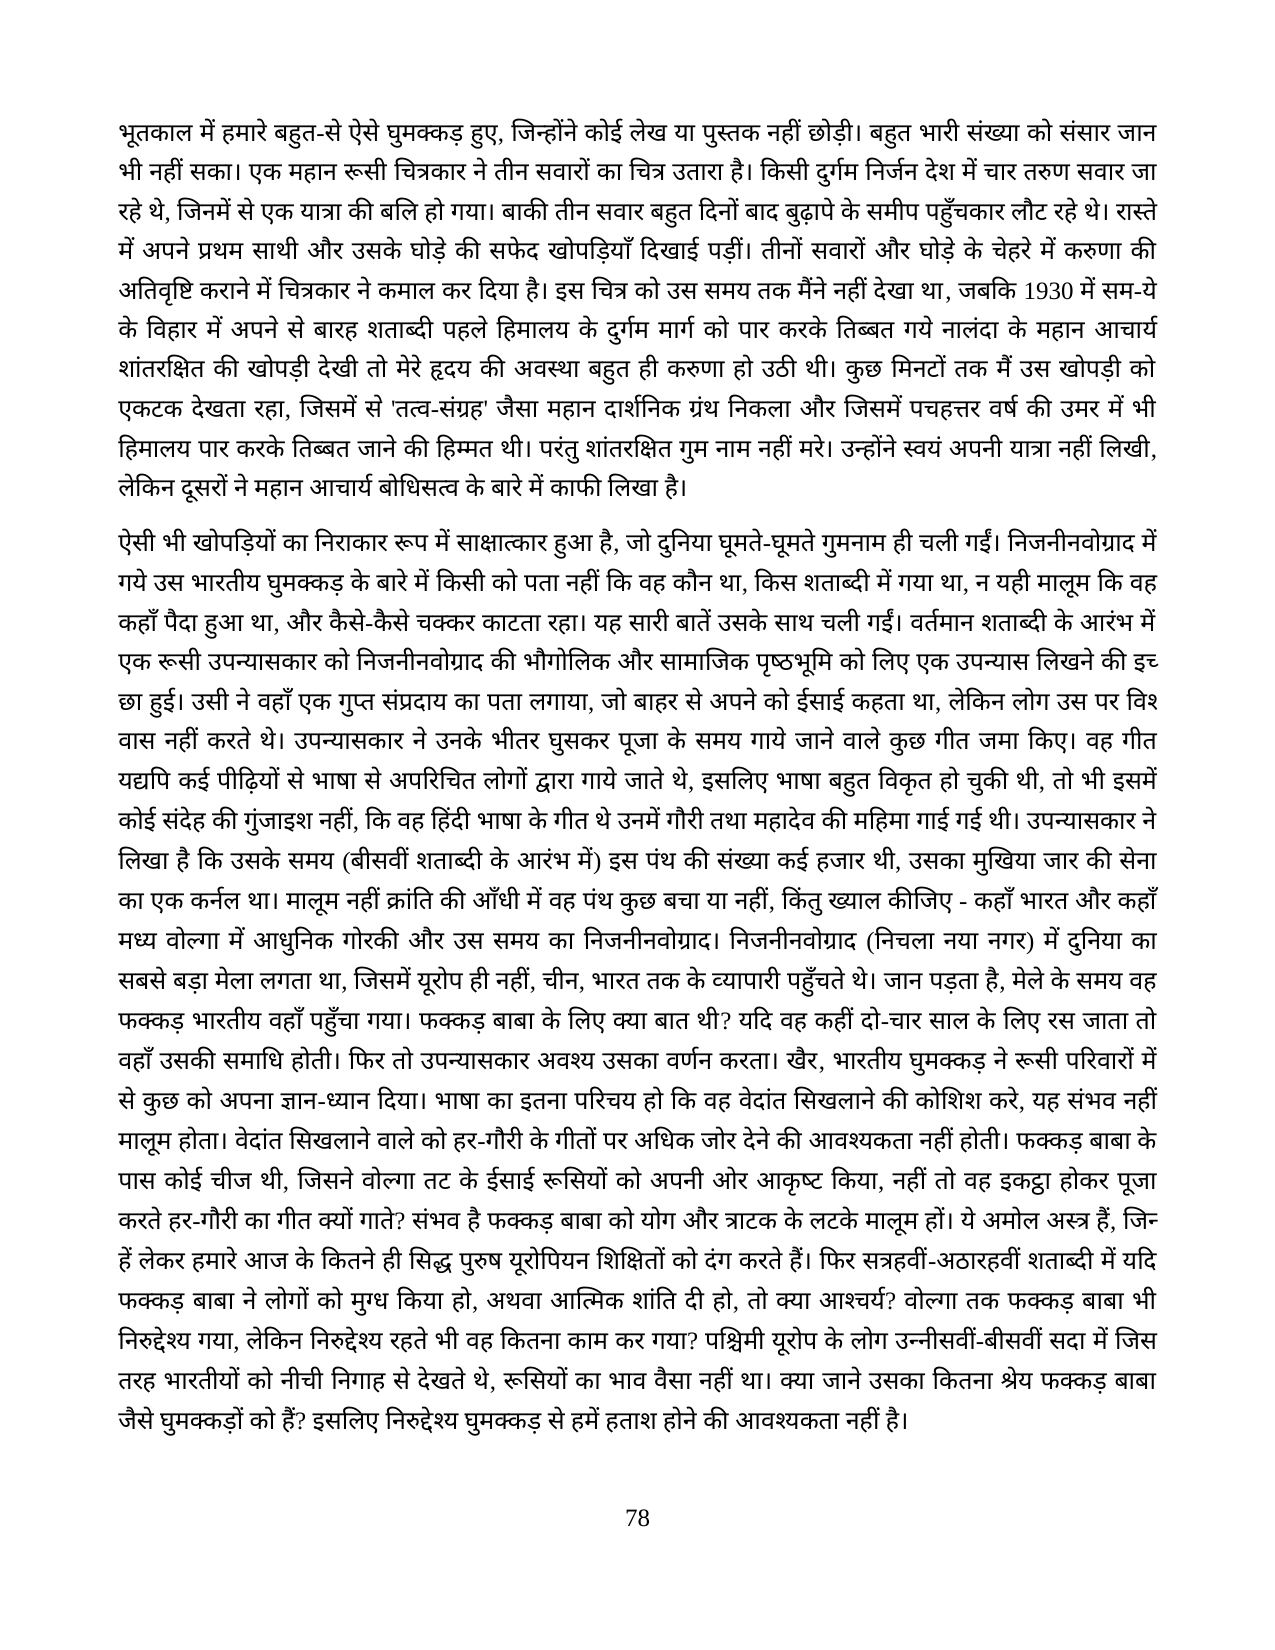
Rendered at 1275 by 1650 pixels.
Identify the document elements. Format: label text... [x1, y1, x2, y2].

text भूतकाल में हमारे बहुत-से ऐसे घुमक्कड़ हुए, जिन्‍होंने कोई लेख या पुस्‍तक नहीं छोड़ी। बहुत भारी संख्‍या को संसार जान भी नहीं सका। एक महान रूसी चित्रकार ने तीन सवारों का चित्र उतारा है। किसी दुर्गम निर्जन देश में चार तरुण सवार जा रहे थे, जिनमें से एक यात्रा की बलि हो गया। बाकी तीन सवार बहुत दिनों बाद बुढ़ापे के समीप पहुँचकार लौट रहे थे। रास्‍ते में अपने प्रथम साथी और उसके घोड़े की सफेद खोपड़ियाँ दिखाई पड़ीं। तीनों सवारों और घोड़े के चेहरे में करुणा की अतिवृष्टि कराने में चित्रकार ने कमाल कर दिया है। इस चित्र को उस समय तक मैंने नहीं देखा था, जबकि 1930 में सम-ये के विहार में अपने से बारह शताब्‍दी पहले हिमालय के दुर्गम मार्ग को पार करके तिब्‍बत गये नालंदा के महान आचार्य शांतरक्षित की खोपड़ी देखी तो मेरे हृदय की अवस्‍था बहुत ही करुणा हो उठी थी। कुछ मिनटों तक मैं उस खोपड़ी को एकटक देखता रहा, जिसमें से 'तत्‍व-संग्रह' जैसा महान दार्शनिक ग्रंथ निकला और जिसमें पचहत्तर वर्ष की उमर में भी हिमालय पार करके तिब्‍बत जाने की हिम्‍मत थी। परंतु शांतरक्षित गुम नाम नहीं मरे। उन्‍होंने स्वयं अपनी यात्रा नहीं लिखी, लेकिन दूसरों ने महान आचार्य बोधिसत्‍व के बारे में काफी लिखा है। [118, 118, 1157, 507]
text ऐसी भी खोपड़ियों का निराकार रूप में साक्षात्‍कार हुआ है, जो दुनिया घूमते-घूमते गुमनाम ही चली गईं। निजनीनवोग्राद में गये उस भारतीय घुमक्कड़ के बारे में किसी को पता नहीं कि वह कौन था, किस शताब्‍दी में गया था, न यही मालूम कि वह कहाँ पैदा हुआ था, और कैसे-कैसे चक्‍कर काटता रहा। यह सारी बातें उसके साथ चली गईं। वर्तमान शताब्‍दी के आरंभ में एक रूसी उपन्‍यासकार को निजनीनवोग्राद की भौगोलिक और सामाजिक पृष्‍ठभूमि को लिए एक उपन्‍यास लिखने की इच्‍छा हुई। उसी ने वहाँ एक गुप्‍त संप्रदाय का पता लगाया, जो बाहर से अपने को ईसाई कहता था, लेकिन लोग उस पर विश्‍वास नहीं करते थे। उपन्‍यासकार ने उनके भीतर घुसकर पूजा के समय गाये जाने वाले कुछ गीत जमा किए। वह गीत यद्यपि कई पीढ़ियों से भाषा से अपरिचित लोगों द्वारा गाये जाते थे, इसलिए भाषा बहुत विकृत हो चुकी थी, तो भी इसमें कोई संदेह की गुंजाइश नहीं, कि वह हिंदी भाषा के गीत थे उनमें गौरी तथा महादेव की महिमा गाई गई थी। उपन्‍यासकार ने लिखा है कि उसके समय (बीसवीं शताब्‍दी के आरंभ में) इस पंथ की संख्‍या कई हजार थी, उसका मुखिया जार की सेना का एक कर्नल था। मालूम नहीं क्रांति की आँधी में वह पंथ कुछ बचा या नहीं, किंतु ख्‍याल कीजिए - कहाँ भारत और कहाँ मध्‍य वोल्‍गा में आधुनिक गोरकी और उस समय का निजनीनवोग्राद। निजनीनवोग्राद (निचला नया नगर) में दुनिया का सबसे बड़ा मेला लगता था, जिसमें यूरोप ही नहीं, चीन, भारत तक के व्‍यापारी पहुँचते थे। जान पड़ता है, मेले के समय वह फक्‍कड़ भारतीय वहाँ पहुँचा गया। फक्‍कड़ बाबा के लिए क्या बात थी? यदि वह कहीं दो-चार साल के लिए रस जाता तो वहाँ उसकी समाधि होती। फिर तो उपन्‍यासकार अवश्य उसका वर्णन करता। खैर, भारतीय घुमक्कड़ ने रूसी परिवारों में से कुछ को अपना ज्ञान-ध्‍यान दिया। भाषा का इतना परिचय हो कि वह वेदांत सिखलाने की कोशिश करे, यह संभव नहीं मालूम होता। वेदांत सिखलाने वाले को हर-गौरी के गीतों पर अधिक जोर देने की आवश्‍यकता नहीं होती। फक्‍कड़ बाबा के पास कोई चीज थी, जिसने वोल्‍गा तट के ईसाई रूसियों को अपनी ओर आकृष्‍ट किया, नहीं तो वह इकट्ठा होकर पूजा करते हर-गौरी का गीत क्‍यों गाते? संभव है फक्‍कड़ बाबा को योग और त्राटक के लटके मालूम हों। ये अमोल अस्‍त्र हैं, जिन्‍हें लेकर हमारे आज के कितने ही सिद्ध पुरुष यूरोपियन शिक्षितों को दंग करते हैं। फिर सत्रहवीं-अठारहवीं शताब्‍दी में यदि फक्‍कड़ बाबा ने लोगों को मुग्‍ध किया हो, अथवा आत्मिक शांति दी हो, तो क्या आश्‍चर्य? वोल्‍गा तक फक्‍कड़ बाबा भी निरुद्देश्‍य गया, लेकिन निरुद्देश्‍य रहते भी वह कितना काम कर गया? पश्चिमी यूरोप के लोग उन्‍नीसवीं-बीसवीं सदा में जिस तरह भारतीयों को नीची निगाह से देखते थे, रूसियों का भाव वैसा नहीं था। क्या जाने उसका कितना श्रेय फक्‍कड़ बाबा जैसे घुमक्कड़ों को हैं? इसलिए निरुद्देश्‍य घुमक्कड़ से हमें हताश होने की आवश्‍यकता नहीं है। [118, 528, 1157, 1440]
